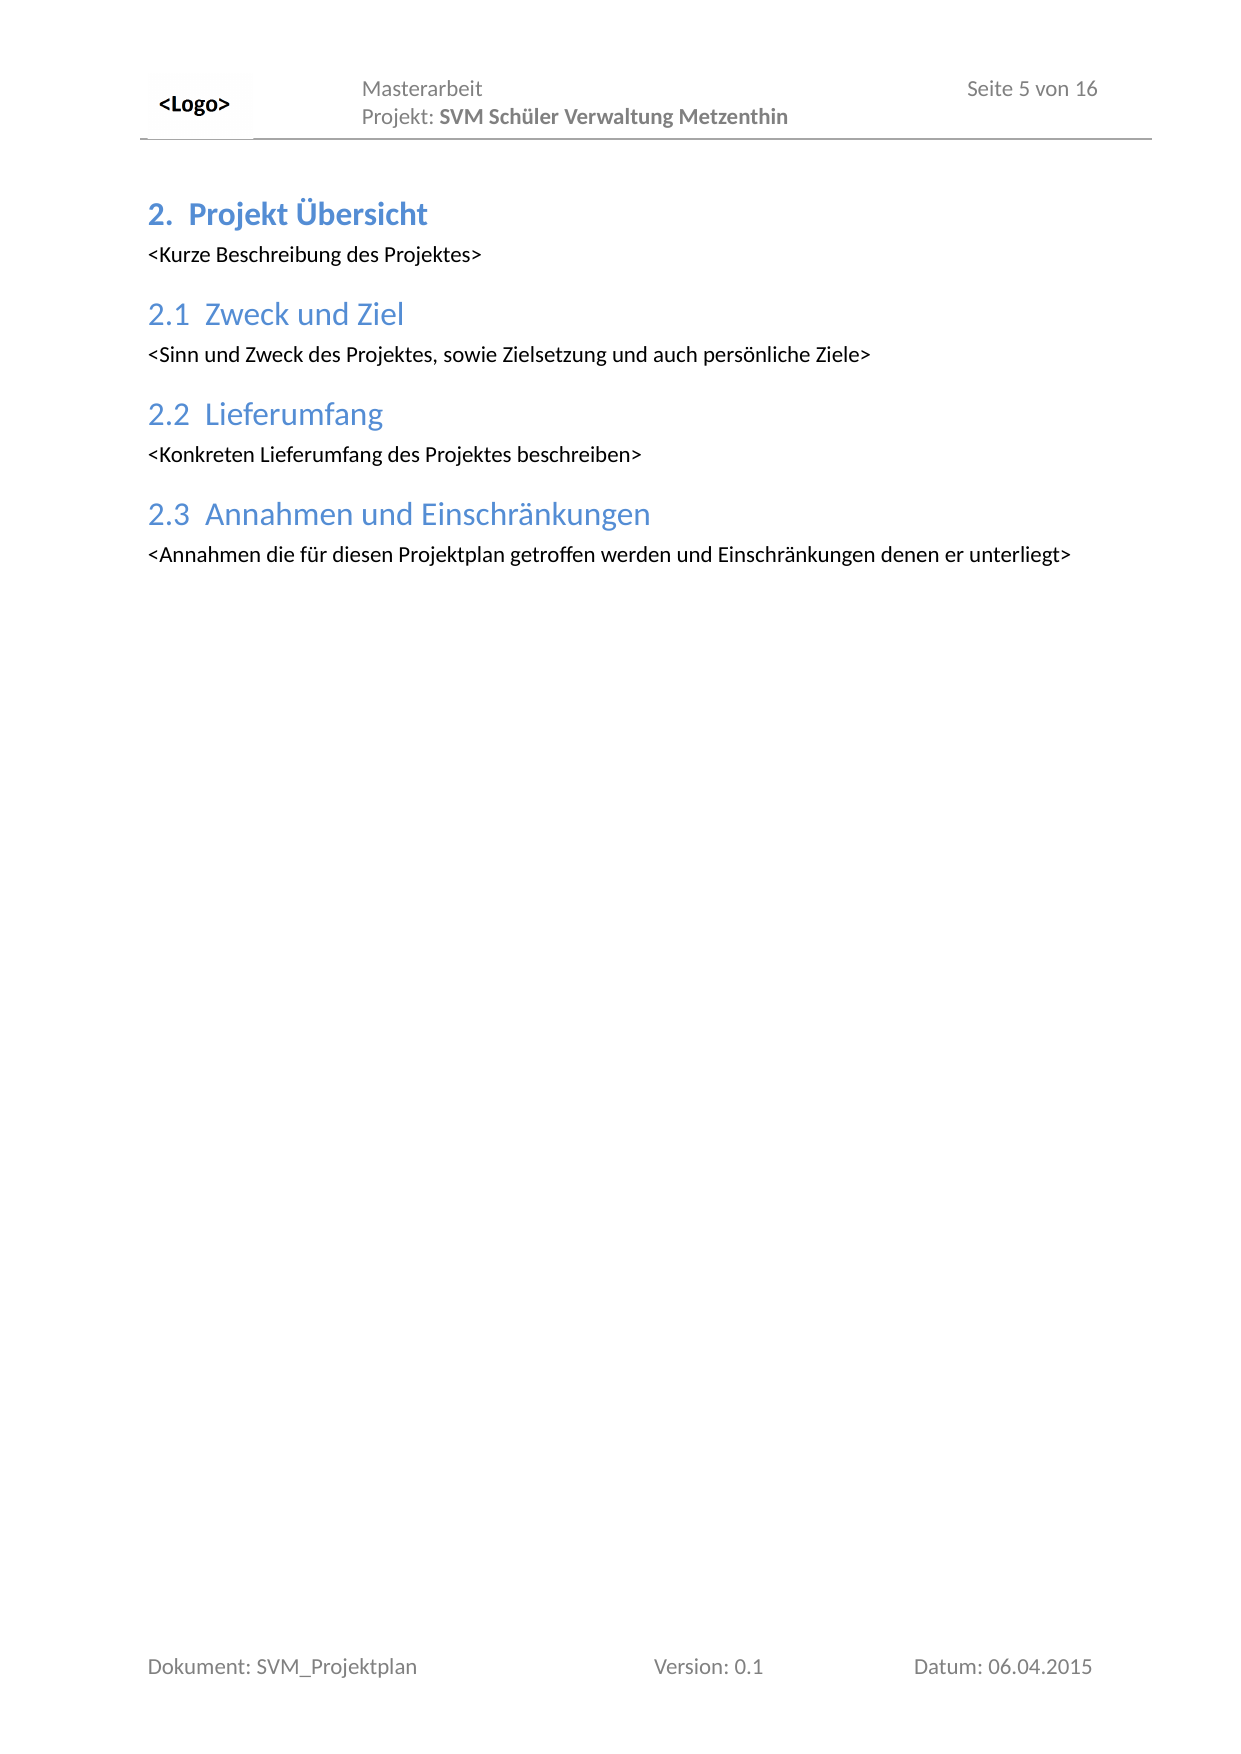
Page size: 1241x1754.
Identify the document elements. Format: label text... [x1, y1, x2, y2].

picture [147, 73, 254, 139]
text <Annahmen die für diesen Projektplan getroffen werden und Einschränkungen denen er unterliegt> [148, 540, 1093, 568]
text <Sinn und Zweck des Projektes, sowie Zielsetzung und auch persönliche Ziele> [148, 340, 1093, 368]
subtitle Projekt Übersicht [148, 193, 1093, 234]
subtitle Lieferumfang [148, 393, 1093, 434]
subtitle Zweck und Ziel [148, 293, 1093, 334]
text <Kurze Beschreibung des Projektes> [148, 240, 1093, 268]
text <Konkreten Lieferumfang des Projektes beschreiben> [148, 440, 1093, 468]
subtitle Annahmen und Einschränkungen [148, 493, 1093, 534]
